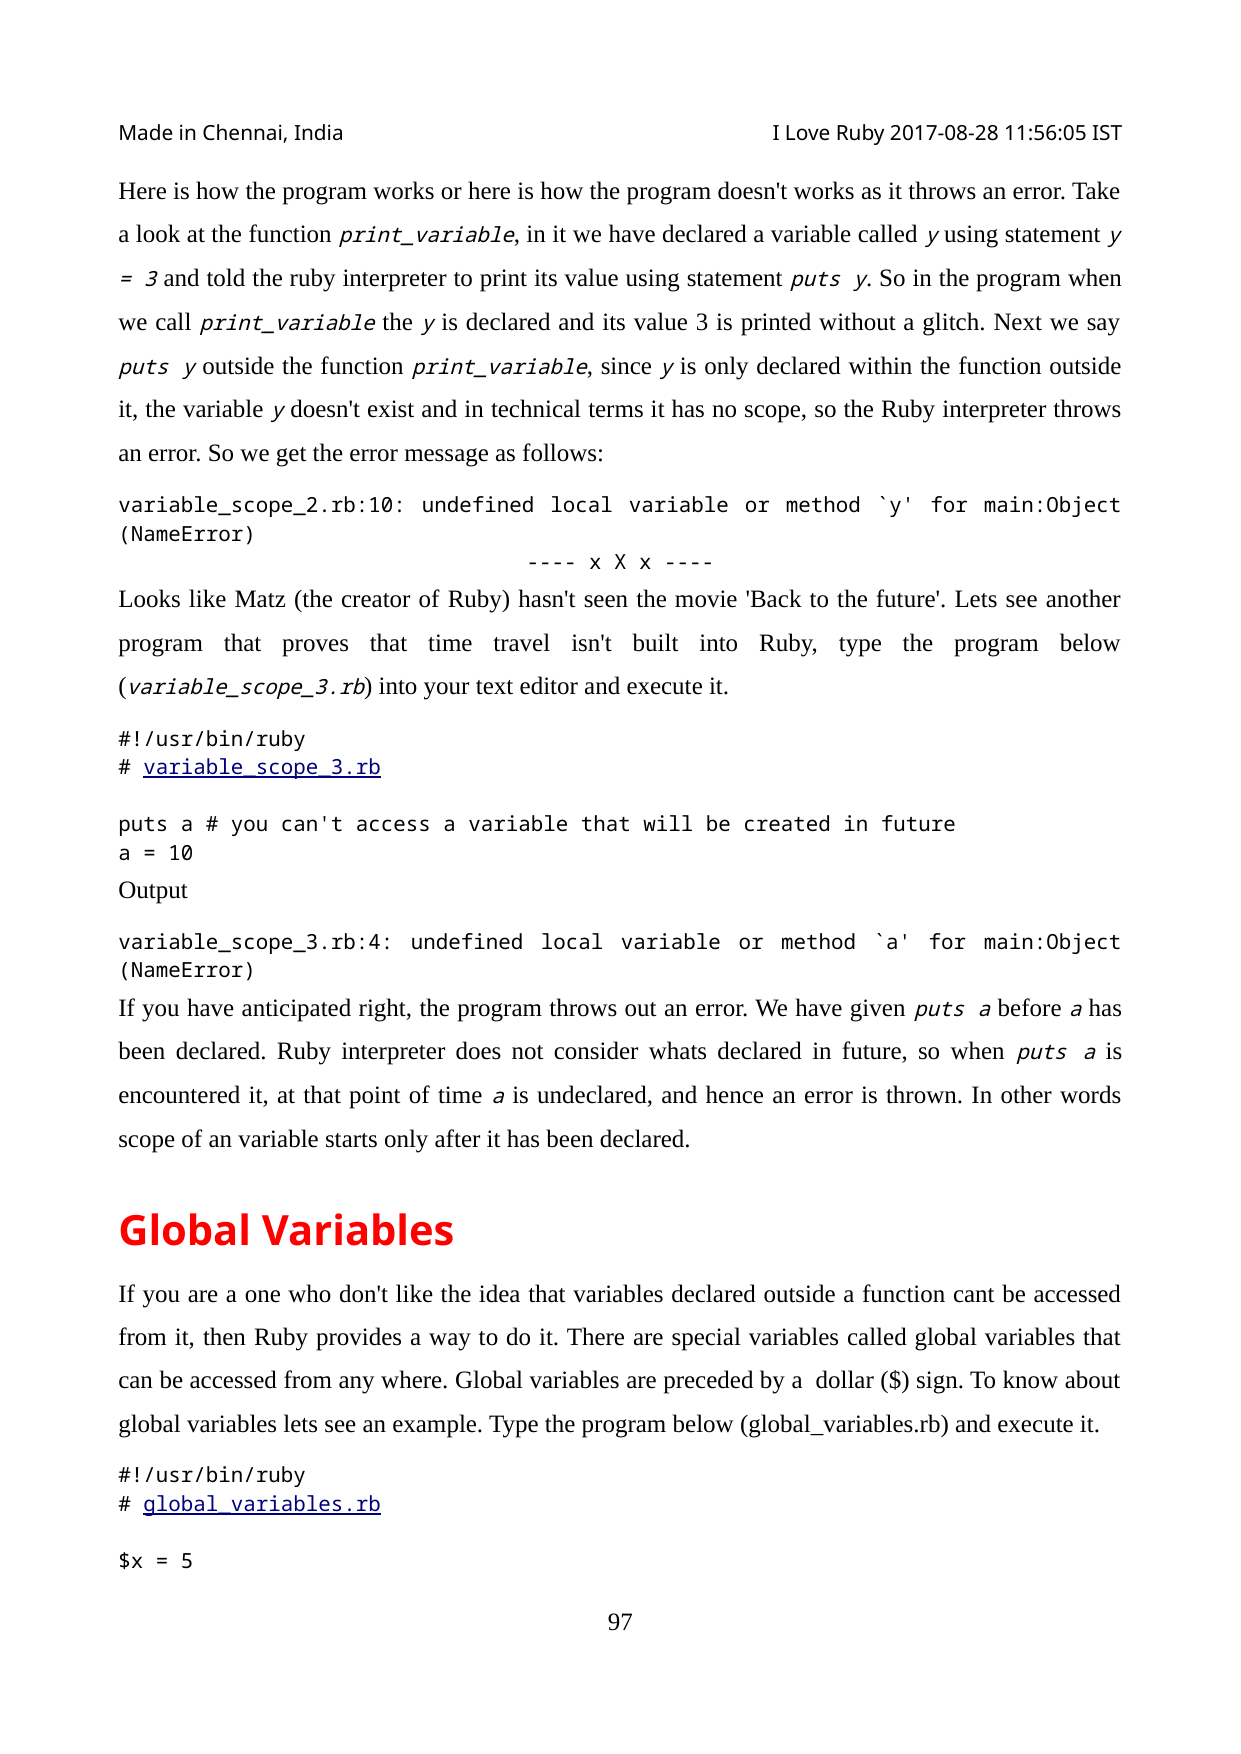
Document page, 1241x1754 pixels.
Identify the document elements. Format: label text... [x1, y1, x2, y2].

text Here is how the program works or here is how the program doesn't works as it throws an error. Take a look at the function print_variable, in it we have declared a variable called y using statement y = 3 and told the ruby interpreter to print its value using statement puts y. So in the program when we call print_variable the y is declared and its value 3 is printed without a glitch. Next we say puts y outside the function print_variable, since y is only declared within the function outside it, the variable y doesn't exist and in technical terms it has no scope, so the Ruby interpreter throws an error. So we get the error message as follows: [118, 176, 1122, 467]
text puts a # you can't access a variable that will be created in future [118, 809, 1122, 838]
text If you are a one who don't like the idea that variables declared outside a function cant be accessed from it, then Ruby provides a way to do it. There are special variables called global variables that can be accessed from any where. Global variables are preceded by a dollar ($) sign. To know about global variables lets see an example. Type the program below (global_variables.rb) and execute it. [118, 1279, 1122, 1437]
text # global_variables.rb [118, 1489, 1122, 1517]
text a = 10 [118, 838, 1122, 866]
text # variable_scope_3.rb [118, 752, 1122, 781]
text $x = 5 [118, 1546, 1122, 1574]
subtitle Global Variables [118, 1201, 1122, 1258]
text variable_scope_3.rb:4: undefined local variable or method `a' for main:Object (NameError) [118, 927, 1122, 984]
text Output [118, 875, 1122, 904]
text ---- x X x ---- [118, 547, 1122, 576]
text #!/usr/bin/ruby [118, 1461, 1122, 1489]
text Looks like Matz (the creator of Ruby) hasn't seen the movie 'Back to the future'. Lets see another program that proves that time travel isn't built into Ruby, type the program below (variable_scope_3.rb) into your text editor and execute it. [118, 584, 1122, 700]
text variable_scope_2.rb:10: undefined local variable or method `y' for main:Object (NameError) [118, 490, 1122, 547]
text #!/usr/bin/ruby [118, 724, 1122, 752]
text If you have anticipated right, the program throws out an error. We have given puts a before a has been declared. Ruby interpreter does not consider whats declared in future, so when puts a is encountered it, at that point of time a is undeclared, and hence an error is thrown. In other words scope of an variable starts only after it has been declared. [118, 993, 1122, 1153]
